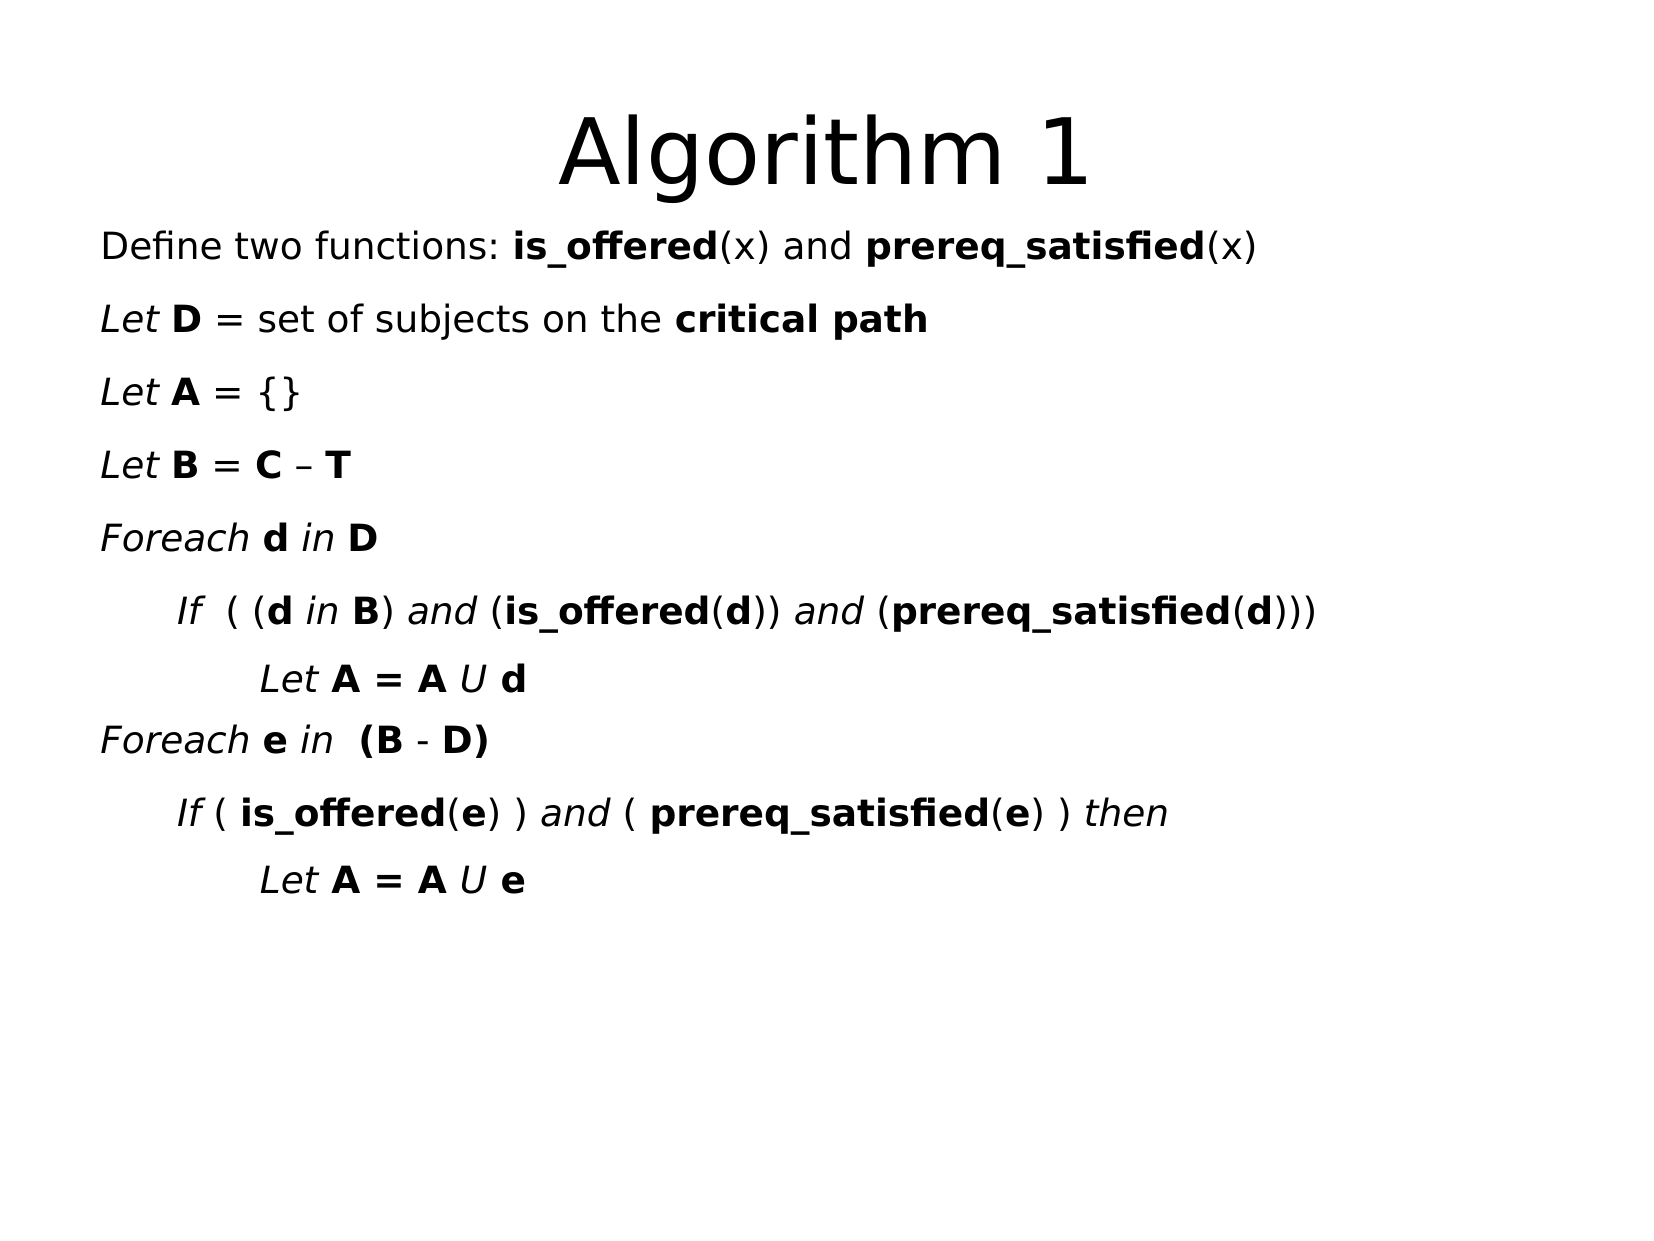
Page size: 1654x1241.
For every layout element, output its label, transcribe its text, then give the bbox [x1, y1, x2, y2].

title Algorithm 1 [82, 49, 1571, 225]
list Define two functions: is_offered(x) and prereq_satisfied(x) Let D = set of subjects on the critical path Let A = {} Let B = C – T Foreach d in D If ( (d in B) and (is_offered(d)) and (prereq_satisfied(d))) Let A = A U d Foreach e in (B - D) If ( is_offered(e) ) and ( prereq_satisfied(e) ) then Let A = A U e [82, 225, 1571, 1163]
